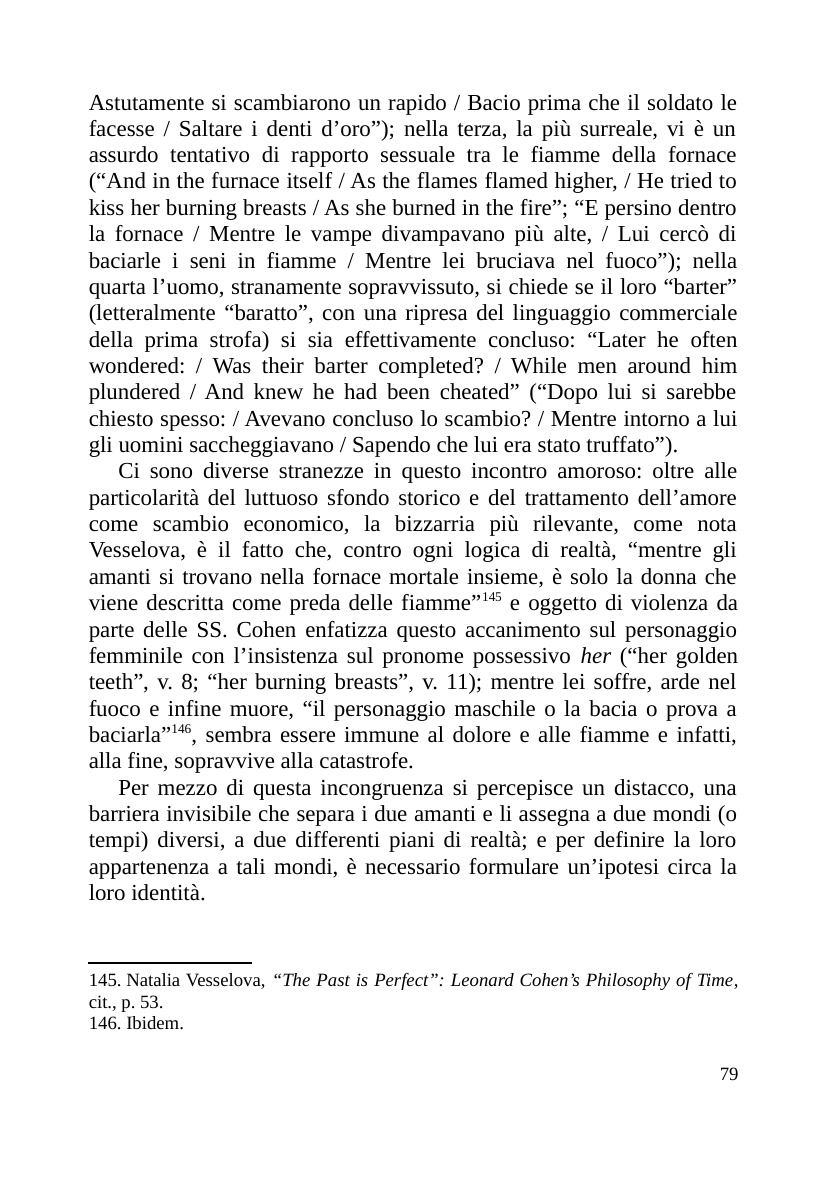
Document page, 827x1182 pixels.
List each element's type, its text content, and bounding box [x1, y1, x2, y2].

text Ci sono diverse stranezze in questo incontro amoroso: oltre alle particolarità del luttuoso sfondo storico e del trattamento dell’amore come scambio economico, la bizzarria più rilevante, come nota Vesselova, è il fatto che, contro ogni logica di realtà, “mentre gli amanti si trovano nella fornace mortale insieme, è solo la donna che viene descritta come preda delle fiamme” e oggetto di violenza da parte delle SS. Cohen enfatizza questo accanimento sul personaggio femminile con l’insistenza sul pronome possessivo her (“her golden teeth”, v. 8; “her burning breasts”, v. 11); mentre lei soffre, arde nel fuoco e infine muore, “il personaggio maschile o la bacia o prova a baciarla”, sembra essere immune al dolore e alle fiamme e infatti, alla fine, sopravvive alla catastrofe. [88, 457, 738, 774]
text Per mezzo di questa incongruenza si percepisce un distacco, una barriera invisibile che separa i due amanti e li assegna a due mondi (o tempi) diversi, a due differenti piani di realtà; e per definire la loro appartenenza a tali mondi, è necessario formulare un’ipotesi circa la loro identità. [88, 774, 738, 906]
text Astutamente si scambiarono un rapido / Bacio prima che il soldato le facesse / Saltare i denti d’oro”); nella terza, la più surreale, vi è un assurdo tentativo di rapporto sessuale tra le fiamme della fornace (“And in the furnace itself / As the flames flamed higher, / He tried to kiss her burning breasts / As she burned in the fire”; “E persino dentro la fornace / Mentre le vampe divampavano più alte, / Lui cercò di baciarle i seni in fiamme / Mentre lei bruciava nel fuoco”); nella quarta l’uomo, stranamente sopravvissuto, si chiede se il loro “barter” (letteralmente “baratto”, con una ripresa del linguaggio commerciale della prima strofa) si sia effettivamente concluso: “Later he often wondered: / Was their barter completed? / While men around him plundered / And knew he had been cheated” (“Dopo lui si sarebbe chiesto spesso: / Avevano concluso lo scambio? / Mentre intorno a lui gli uomini saccheggiavano / Sapendo che lui era stato truffato”). [88, 88, 738, 457]
text Ibidem. [88, 1012, 738, 1034]
text Natalia Vesselova, “The Past is Perfect”: Leonard Cohen’s Philosophy of Time, cit., p. 53. [88, 969, 738, 1012]
